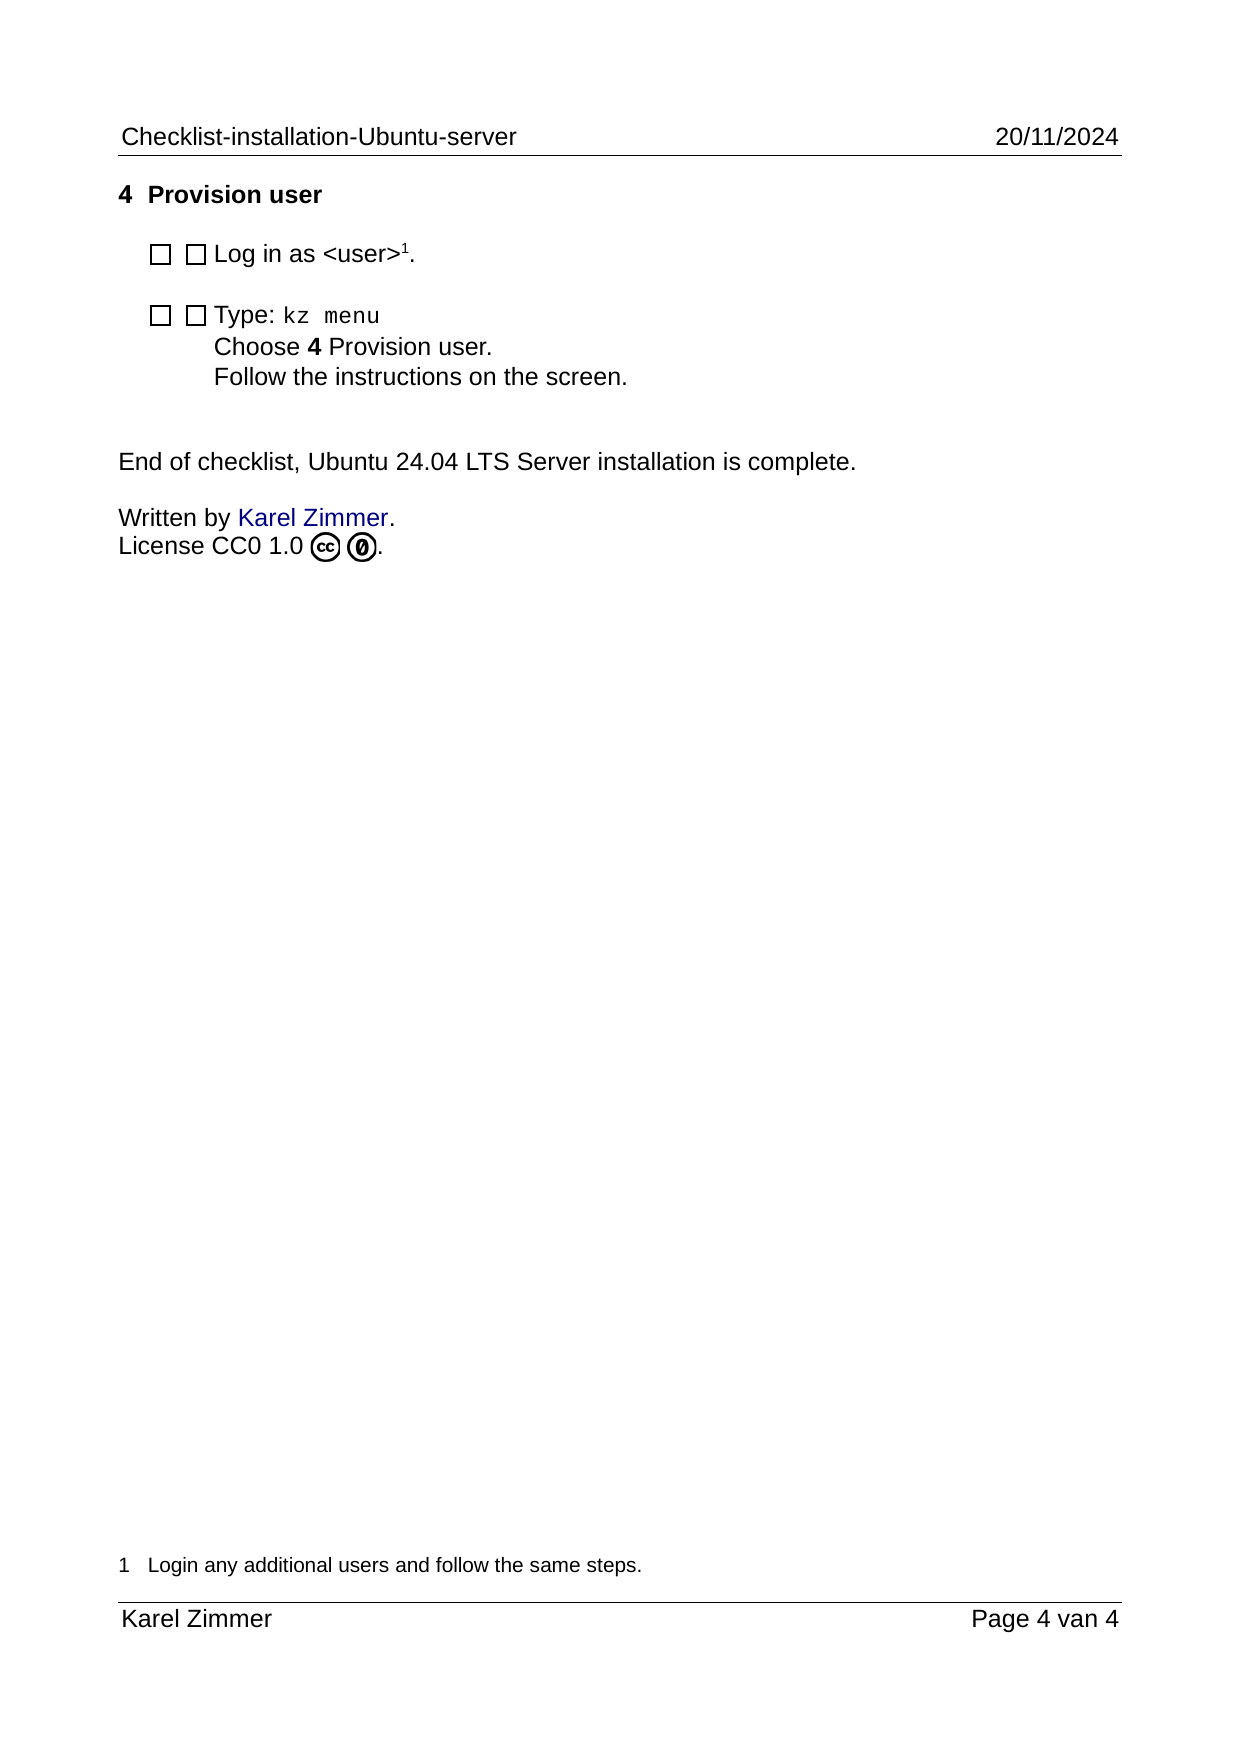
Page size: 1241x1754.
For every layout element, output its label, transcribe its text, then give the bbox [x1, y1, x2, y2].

text License CC0 1.0 [118, 532, 310, 562]
text Written by Karel Zimmer. [118, 504, 1122, 532]
picture [310, 532, 340, 562]
table_cell [118, 332, 142, 362]
table_cell Follow the instructions on the screen. [213, 362, 1122, 392]
table_cell [142, 300, 177, 332]
table_cell [177, 332, 213, 362]
table_cell [118, 362, 142, 392]
table_cell [142, 269, 177, 300]
text . [377, 532, 1122, 562]
table_cell [118, 269, 142, 300]
table_header [118, 239, 142, 269]
table_cell Choose 4 Provision user. [213, 332, 1122, 362]
table_cell [142, 332, 177, 362]
table_cell [142, 362, 177, 392]
table_header [142, 239, 177, 269]
table_cell [177, 362, 213, 392]
table_header [177, 239, 213, 269]
list Provision user [118, 177, 1122, 211]
picture [347, 532, 377, 562]
table_cell Type: kz menu [213, 300, 1122, 332]
table_cell [118, 300, 142, 332]
table_cell [213, 269, 1122, 300]
table_cell [177, 300, 213, 332]
table_cell [177, 269, 213, 300]
table_header Log in as <user>. [213, 239, 1122, 269]
text End of checklist, Ubuntu 24.04 LTS Server installation is complete. [118, 448, 1122, 476]
